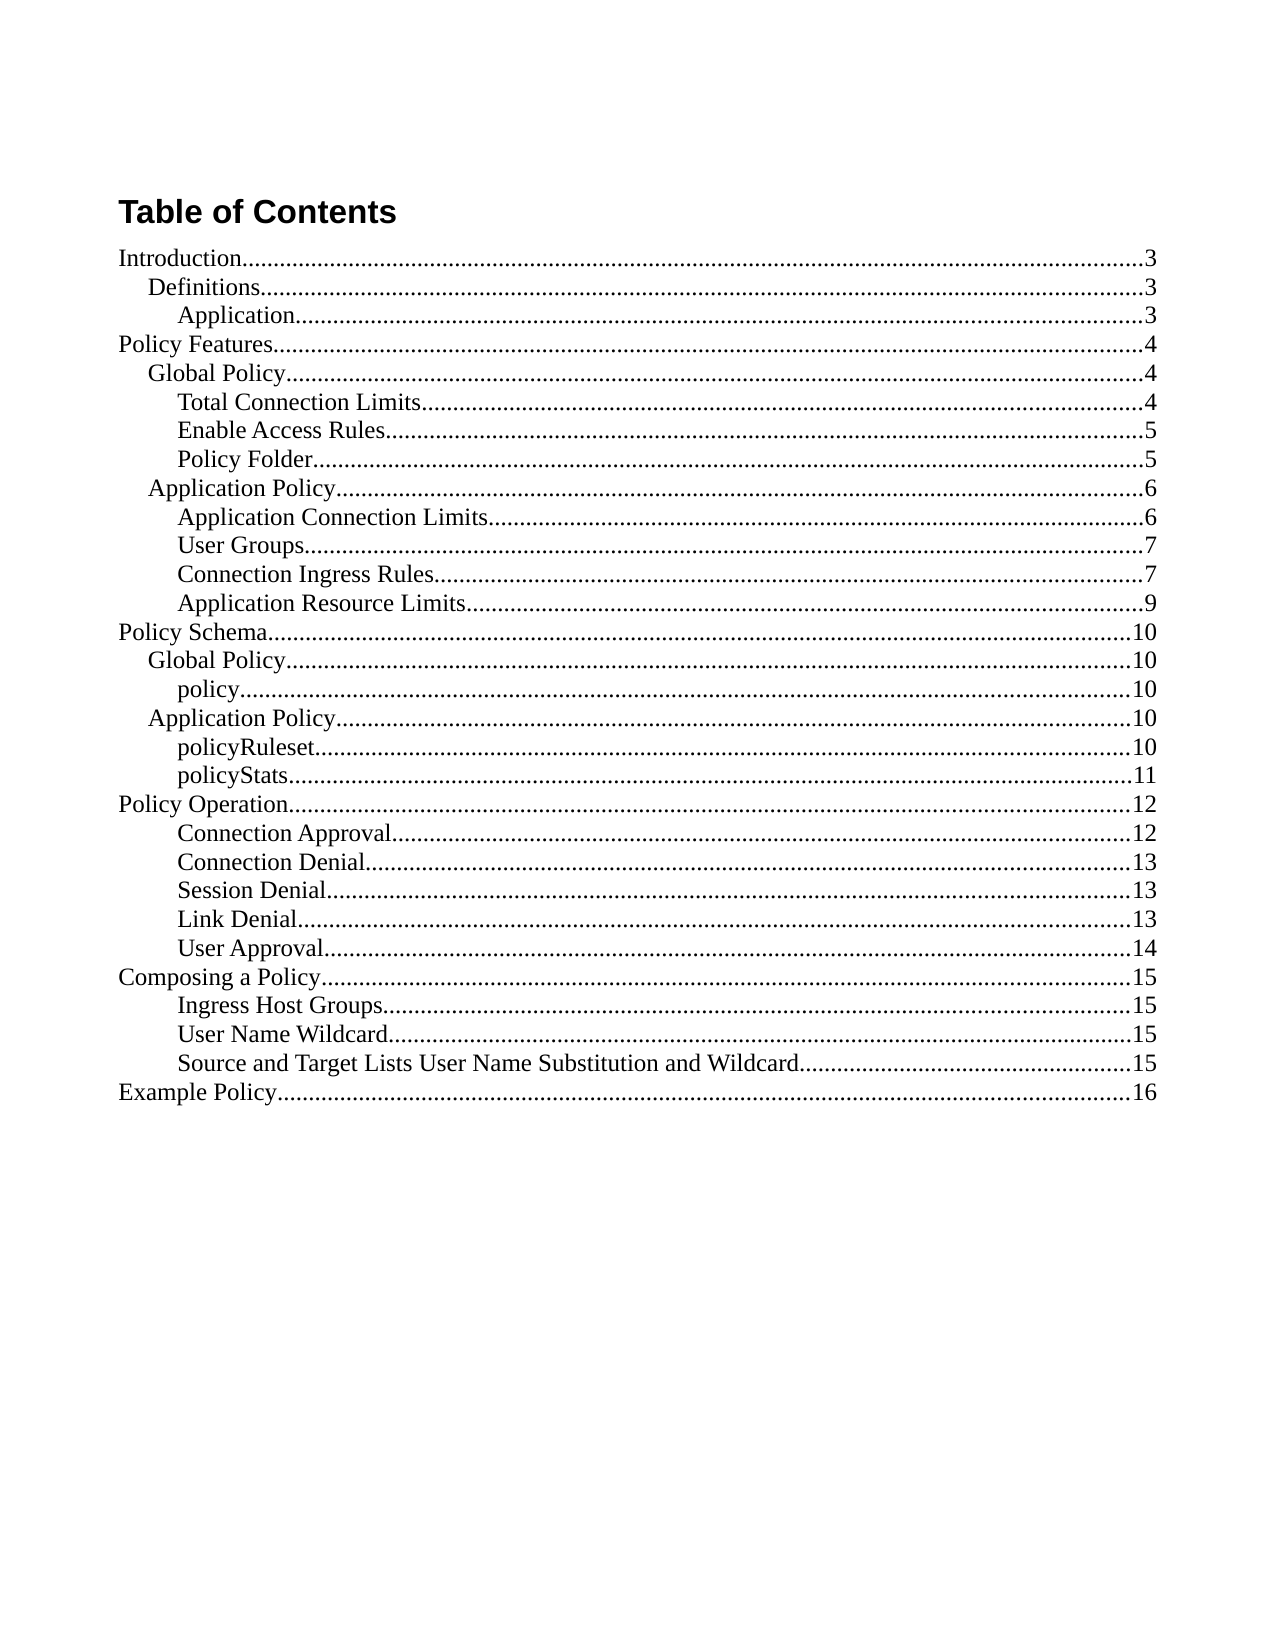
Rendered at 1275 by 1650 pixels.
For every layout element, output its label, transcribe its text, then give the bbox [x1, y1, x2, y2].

text Enable Access Rules 5 [177, 416, 1157, 444]
text Policy Schema 10 [118, 617, 1157, 646]
text policyRuleset 10 [177, 732, 1157, 761]
text Session Denial 13 [177, 876, 1157, 904]
text Application 3 [177, 301, 1157, 329]
text Application Policy 6 [148, 473, 1157, 502]
text Application Policy 10 [148, 703, 1157, 732]
text Composing a Policy 15 [118, 962, 1157, 991]
text Total Connection Limits 4 [177, 387, 1157, 416]
text Definitions 3 [148, 272, 1157, 301]
text User Groups 7 [177, 531, 1157, 559]
text Global Policy 4 [148, 358, 1157, 387]
text Source and Target Lists User Name Substitution and Wildcard 15 [177, 1048, 1157, 1077]
text Introduction 3 [118, 243, 1157, 272]
text Connection Approval 12 [177, 818, 1157, 847]
text policy 10 [177, 674, 1157, 703]
text User Name Wildcard 15 [177, 1019, 1157, 1048]
text Policy Features 4 [118, 329, 1157, 358]
text Connection Denial 13 [177, 847, 1157, 876]
text Example Policy 16 [118, 1077, 1157, 1106]
text Global Policy 10 [148, 646, 1157, 674]
text Policy Operation 12 [118, 789, 1157, 818]
text Ingress Host Groups 15 [177, 991, 1157, 1019]
text Connection Ingress Rules 7 [177, 559, 1157, 588]
text Policy Folder 5 [177, 444, 1157, 473]
text policyStats 11 [177, 761, 1157, 789]
text Link Denial 13 [177, 904, 1157, 933]
text Application Connection Limits. 6 [177, 502, 1157, 531]
text Application Resource Limits 9 [177, 588, 1157, 617]
subtitle Table of Contents [118, 192, 1157, 231]
text User Approval 14 [177, 933, 1157, 962]
